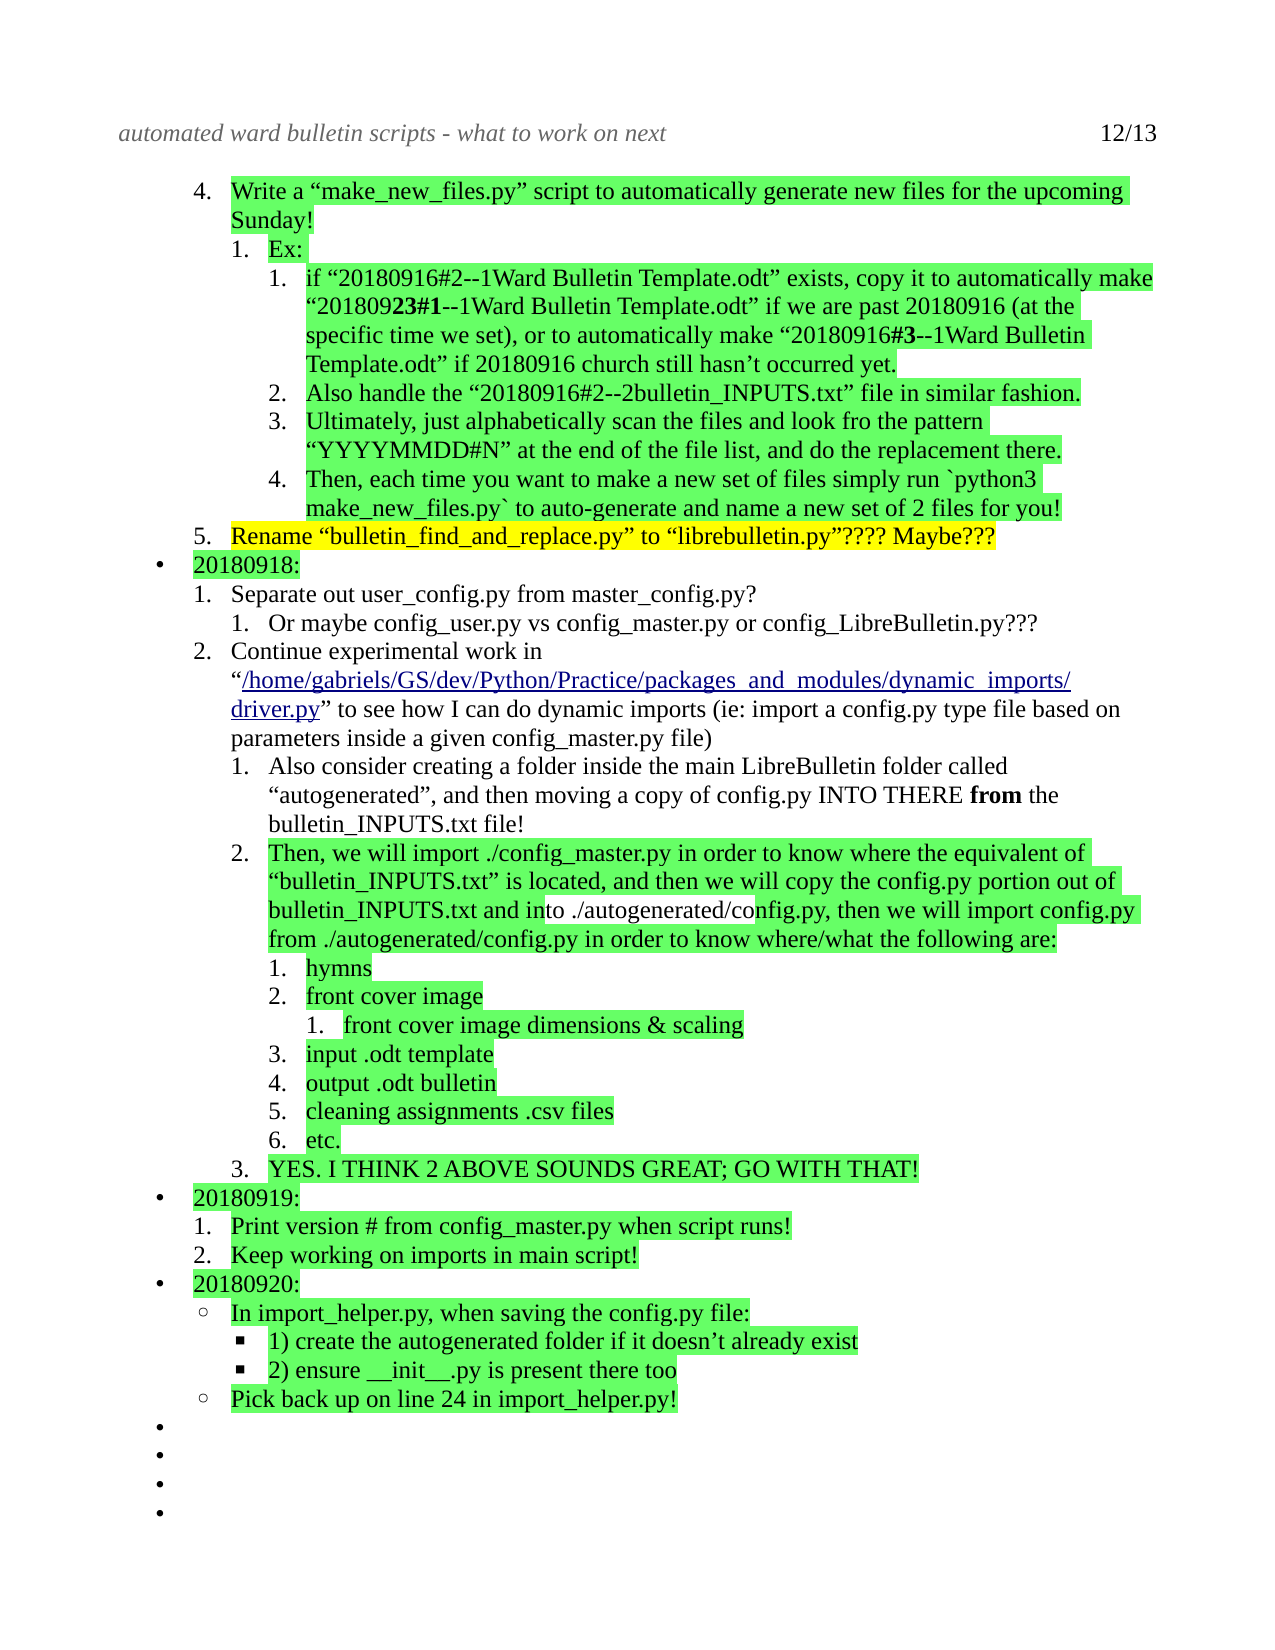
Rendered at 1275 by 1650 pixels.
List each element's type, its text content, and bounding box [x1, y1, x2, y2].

list Write a “make_new_files.py” script to automatically generate new files for the upcoming Sunday! [193, 176, 1157, 234]
list Print version # from config_master.py when script runs! [193, 1211, 1157, 1240]
list cleaning assignments .csv files [268, 1096, 1157, 1125]
list 20180919: [156, 1183, 1157, 1211]
list Continue experimental work in “/home/gabriels/GS/dev/Python/Practice/packages_and_modules/dynamic_imports/driver.py” to see how I can do dynamic imports (ie: import a config.py type file based on parameters inside a given config_master.py file) [193, 636, 1157, 751]
list YES. I THINK 2 ABOVE SOUNDS GREAT; GO WITH THAT! [231, 1154, 1157, 1183]
list if “20180916#2--1Ward Bulletin Template.odt” exists, copy it to automatically make “20180923#1--1Ward Bulletin Template.odt” if we are past 20180916 (at the specific time we set), or to automatically make “20180916#3--1Ward Bulletin Template.odt” if 20180916 church still hasn’t occurred yet. [268, 263, 1157, 378]
list Pick back up on line 24 in import_helper.py! [193, 1384, 1157, 1413]
list Separate out user_config.py from master_config.py? [193, 579, 1157, 608]
list In import_helper.py, when saving the config.py file: [193, 1298, 1157, 1326]
list 2) ensure __init__.py is present there too [231, 1355, 1157, 1384]
list Also consider creating a folder inside the main LibreBulletin folder called “autogenerated”, and then moving a copy of config.py INTO THERE from the bulletin_INPUTS.txt file! [231, 751, 1157, 838]
list Ultimately, just alphabetically scan the files and look fro the pattern “YYYYMMDD#N” at the end of the file list, and do the replacement there. [268, 406, 1157, 464]
list Keep working on imports in main script! [193, 1240, 1157, 1269]
list 20180920: [156, 1269, 1157, 1298]
list Then, each time you want to make a new set of files simply run `python3 make_new_files.py` to auto-generate and name a new set of 2 files for you! [268, 464, 1157, 521]
list front cover image dimensions & scaling [306, 1010, 1157, 1039]
list output .odt bulletin [268, 1068, 1157, 1096]
list etc. [268, 1125, 1157, 1154]
list front cover image [268, 981, 1157, 1010]
list input .odt template [268, 1039, 1157, 1068]
list Then, we will import ./config_master.py in order to know where the equivalent of “bulletin_INPUTS.txt” is located, and then we will copy the config.py portion out of bulletin_INPUTS.txt and into ./autogenerated/config.py, then we will import config.py from ./autogenerated/config.py in order to know where/what the following are: [231, 838, 1157, 953]
list Also handle the “20180916#2--2bulletin_INPUTS.txt” file in similar fashion. [268, 378, 1157, 406]
list 20180918: [156, 550, 1157, 579]
list Rename “bulletin_find_and_replace.py” to “librebulletin.py”???? Maybe??? [193, 521, 1157, 550]
list Ex: [231, 234, 1157, 263]
list 1) create the autogenerated folder if it doesn’t already exist [231, 1326, 1157, 1355]
list hymns [268, 953, 1157, 981]
list Or maybe config_user.py vs config_master.py or config_LibreBulletin.py??? [231, 608, 1157, 636]
